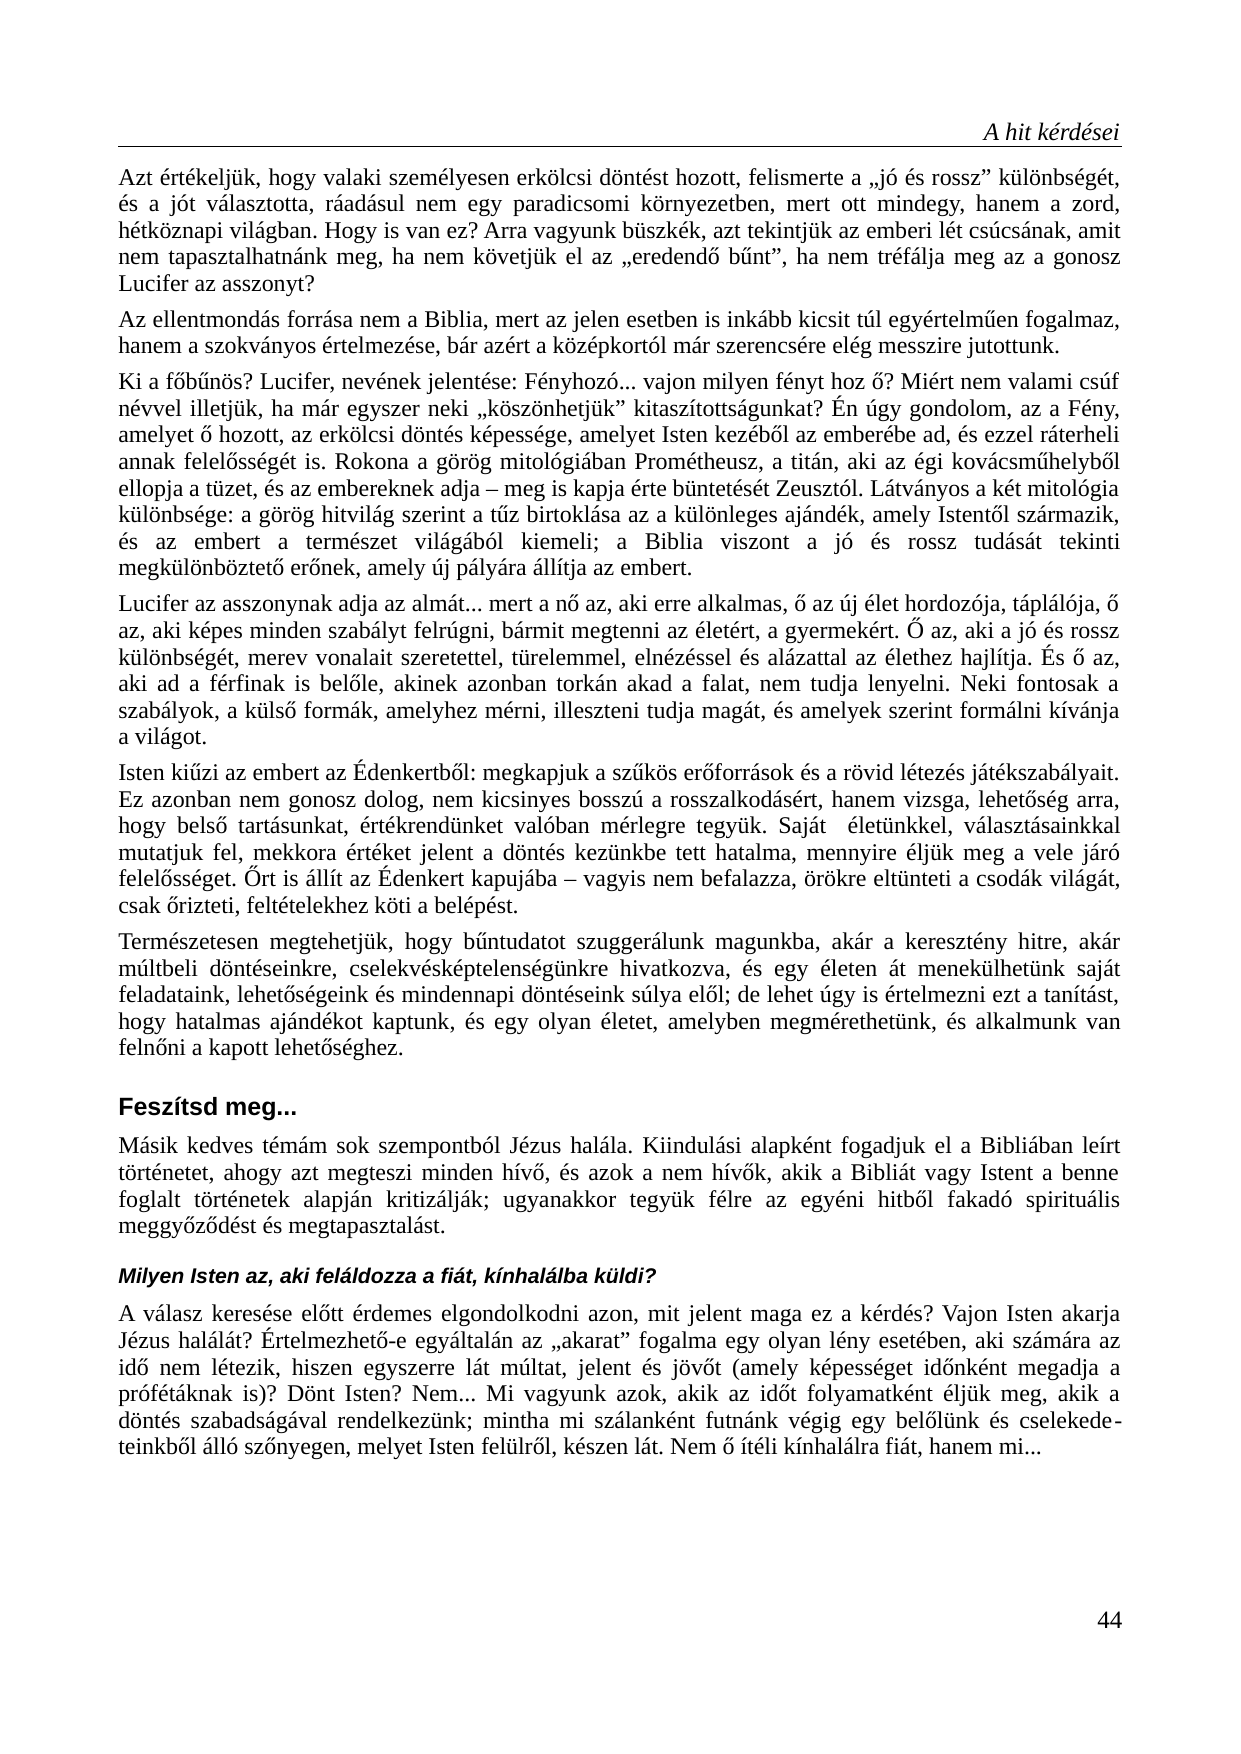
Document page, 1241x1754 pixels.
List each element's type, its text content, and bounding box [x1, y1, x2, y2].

text Lucifer az asszonynak adja az almát... mert a nő az, aki erre alkalmas, ő az új élet hordozója, táplálója, ő az, aki képes minden szabályt felrúgni, bármit megtenni az életért, a gyermekért. Ő az, aki a jó és rossz különbségét, merev vonalait szeretettel, türelemmel, elnézéssel és alázattal az élethez hajlítja. És ő az, aki ad a férfinak is belőle, akinek azonban torkán akad a falat, nem tudja lenyelni. Neki fontosak a szabályok, a külső formák, amelyhez mérni, illeszteni tudja magát, és amelyek szerint formálni kívánja a világot. [118, 591, 1122, 750]
text Másik kedves témám sok szempontból Jézus halála. Kiindulási alapként fogadjuk el a Bibliában leírt történetet, ahogy azt megteszi minden hívő, és azok a nem hívők, akik a Bibliát vagy Istent a benne foglalt történetek alapján kritizálják; ugyanakkor tegyük félre az egyéni hitből fakadó spirituális meggyőződést és megtapasztalást. [118, 1133, 1122, 1239]
text Az ellentmondás forrása nem a Biblia, mert az jelen esetben is inkább kicsit túl egyértelműen fogalmaz, hanem a szokványos értelmezése, bár azért a középkortól már szerencsére elég messzire jutottunk. [118, 306, 1122, 359]
text Azt értékeljük, hogy valaki személyesen erkölcsi döntést hozott, felismerte a „jó és rossz” különbségét, és a jót választotta, ráadásul nem egy paradicsomi környezetben, mert ott mindegy, hanem a zord, hétköznapi világban. Hogy is van ez? Arra vagyunk büszkék, azt tekintjük az emberi lét csúcsának, amit nem tapasztalhatnánk meg, ha nem követjük el az „eredendő bűnt”, ha nem tréfálja meg az a gonosz Lucifer az asszonyt? [118, 164, 1122, 296]
text Ki a főbűnös? Lucifer, nevének jelentése: Fényhozó... vajon milyen fényt hoz ő? Miért nem valami csúf névvel illetjük, ha már egyszer neki „köszönhetjük” kitaszítottságunkat? Én úgy gondolom, az a Fény, amelyet ő hozott, az erkölcsi döntés képessége, amelyet Isten kezéből az emberébe ad, és ezzel ráterheli annak felelősségét is. Rokona a görög mitológiában Prométheusz, a titán, aki az égi kovácsműhelyből ellopja a tüzet, és az embereknek adja – meg is kapja érte büntetését Zeusztól. Látványos a két mitológia különbsége: a görög hitvilág szerint a tűz birtoklása az a különleges ajándék, amely Istentől származik, és az embert a természet világából kiemeli; a Biblia viszont a jó és rossz tudását tekinti megkülönböztető erőnek, amely új pályára állítja az embert. [118, 368, 1122, 581]
text A válasz keresése előtt érdemes elgondolkodni azon, mit jelent maga ez a kérdés? Vajon Isten akarja Jézus halálát? Értelmezhető-e egyáltalán az „akarat” fogalma egy olyan lény esetében, aki számára az idő nem létezik, hiszen egyszerre lát múltat, jelent és jövőt (amely képességet időnként megadja a prófétáknak is)? Dönt Isten? Nem... Mi vagyunk azok, akik az időt folyamatként éljük meg, akik a döntés szabadságával rendelkezünk; mintha mi szálanként futnánk végig egy belőlünk és cselekede­teinkből álló szőnyegen, melyet Isten felülről, készen lát. Nem ő ítéli kínhalálra fiát, hanem mi... [118, 1301, 1122, 1460]
text Isten kiűzi az embert az Édenkertből: megkapjuk a szűkös erőforrások és a rövid létezés játékszabályait. Ez azonban nem gonosz dolog, nem kicsinyes bosszú a rosszalkodásért, hanem vizsga, lehetőség arra, hogy belső tartásunkat, értékrendünket valóban mérlegre tegyük. Saját életünkkel, választásainkkal mutatjuk fel, mekkora értéket jelent a döntés kezünkbe tett hatalma, mennyire éljük meg a vele járó felelősséget. Őrt is állít az Édenkert kapujába – vagyis nem befalazza, örökre eltünteti a csodák világát, csak őrizteti, feltételekhez köti a belépést. [118, 759, 1122, 919]
subtitle Feszítsd meg... [118, 1092, 1122, 1120]
subtitle Milyen Isten az, aki feláldozza a fiát, kínhalálba küldi? [118, 1264, 1122, 1288]
text Természetesen megtehetjük, hogy bűntudatot szuggerálunk magunkba, akár a keresztény hitre, akár múltbeli döntéseinkre, cselekvésképtelenségünkre hivatkozva, és egy életen át menekülhetünk saját feladataink, lehetőségeink és mindennapi döntéseink súlya elől; de lehet úgy is értelmezni ezt a tanítást, hogy hatalmas ajándékot kaptunk, és egy olyan életet, amelyben megmérethetünk, és alkalmunk van felnőni a kapott lehetőséghez. [118, 928, 1122, 1061]
